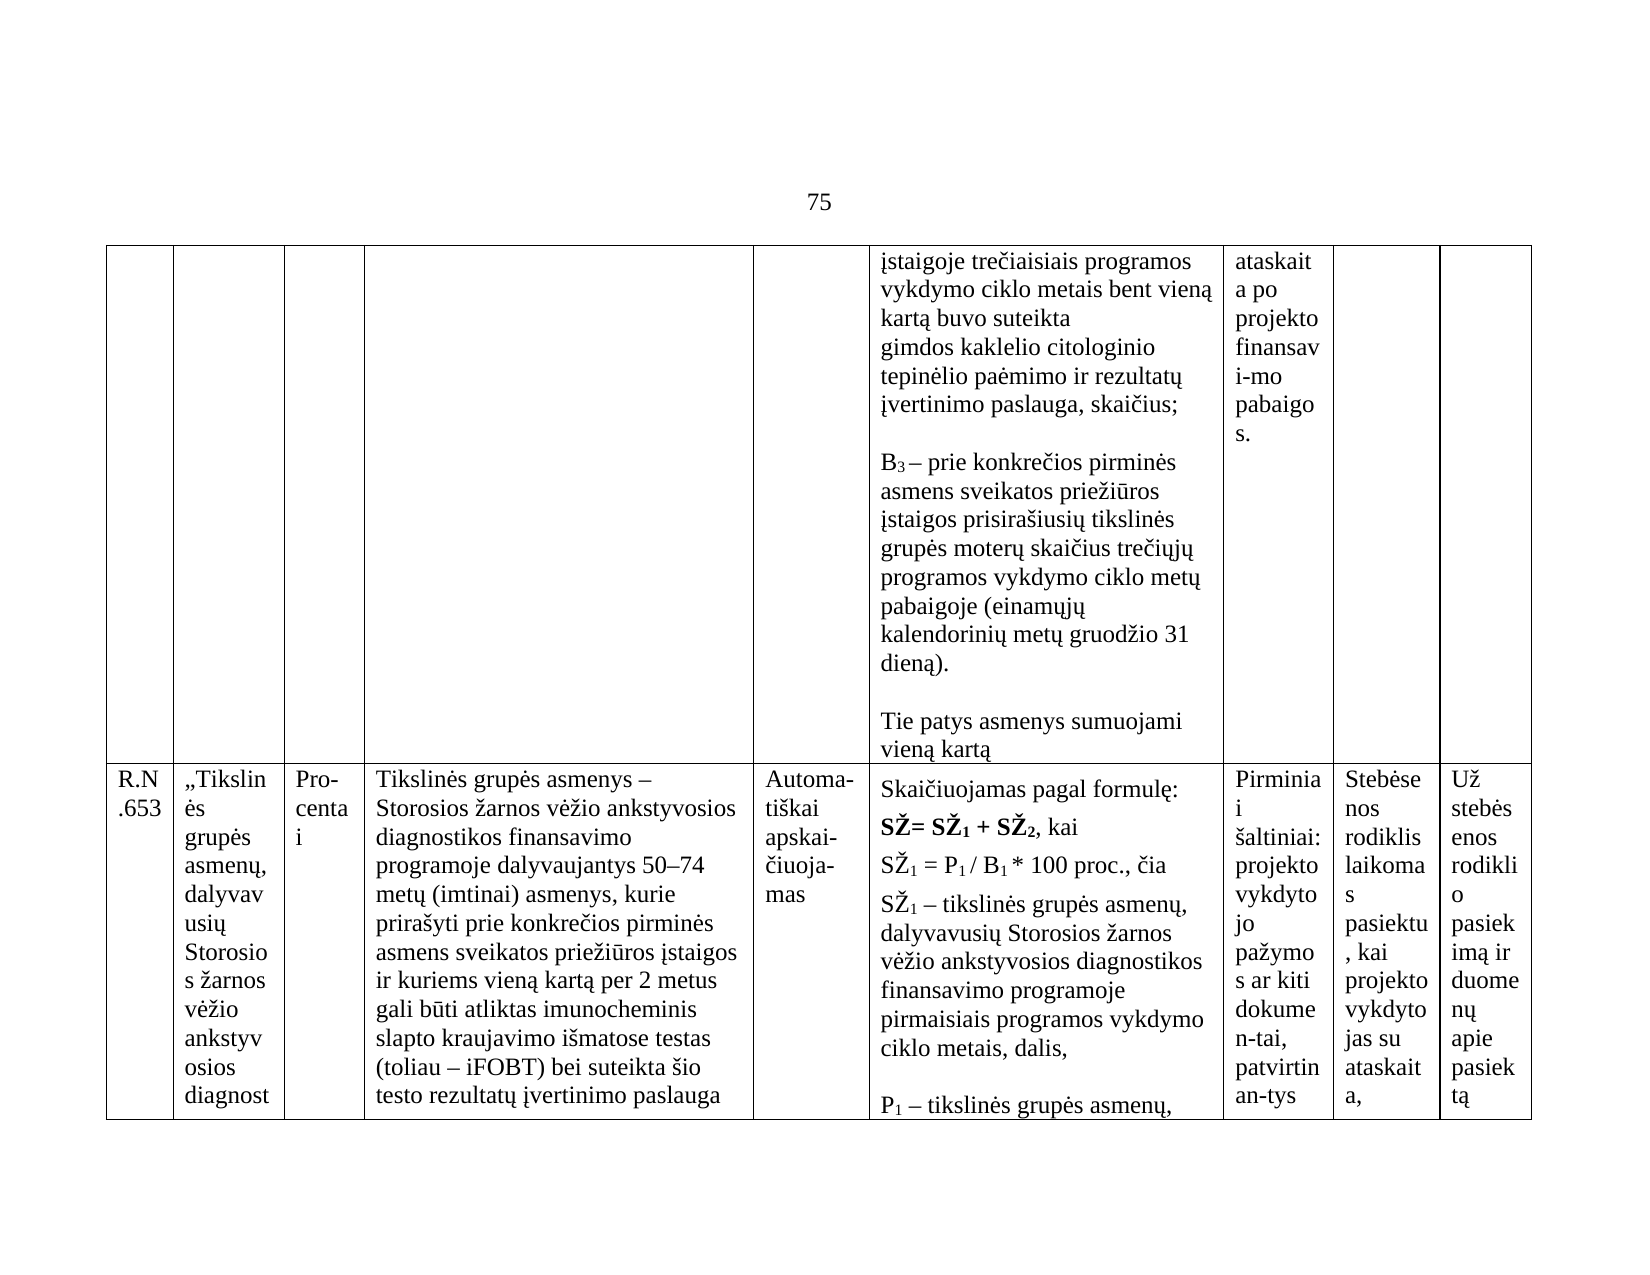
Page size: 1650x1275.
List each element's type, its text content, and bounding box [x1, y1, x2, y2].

table_cell Tikslinės grupės asmenys –Storosios žarnos vėžio ankstyvosios diagnostikos finansavimo programoje dalyvaujantys 50–74 metų (imtinai) asmenys, kurie prirašyti prie konkrečios pirminės asmens sveikatos priežiūros įstaigos ir kuriems vieną kartą per 2 metus gali būti atliktas imunocheminis slapto kraujavimo išmatose testas (toliau – iFOBT) bei suteikta šio testo rezultatų įvertinimo paslauga [365, 764, 753, 1119]
table_cell [365, 246, 753, 763]
table_cell įstaigoje trečiaisiais programos vykdymo ciklo metais bent vieną kartą buvo suteikta gimdos kaklelio citologinio tepinėlio paėmimo ir rezultatų įvertinimo paslauga, skaičius; B3 – prie konkrečios pirminės asmens sveikatos priežiūros įstaigos prisirašiusių tikslinės grupės moterų skaičius trečiųjų programos vykdymo ciklo metų pabaigoje (einamųjų kalendorinių metų gruodžio 31 dieną). Tie patys asmenys sumuojami vieną kartą [870, 246, 1223, 763]
table_cell Už stebėsenos rodiklio pasiekimą ir duomenų apie pasiektą [1441, 764, 1531, 1119]
table_cell R.N.653 [107, 764, 173, 1119]
table_cell ataskaita po projekto finansavi-mo pabaigos. [1224, 246, 1333, 763]
table_cell [174, 246, 284, 763]
table_cell „Tikslinės grupės asmenų, dalyvavusių Storosios žarnos vėžio ankstyvosios diagnost [174, 764, 284, 1119]
table_cell Pro-centai [285, 764, 364, 1119]
table_cell [1334, 246, 1439, 763]
table_cell Stebėsenos rodiklis laikomas pasiektu, kai projekto vykdytojas su ataskaita, [1334, 764, 1439, 1119]
table_cell [1441, 246, 1531, 763]
table_cell [754, 246, 869, 763]
table_cell Skaičiuojamas pagal formulę: SŽ= SŽ1 + SŽ2, kai SŽ1 = P1 / B1 * 100 proc., čia SŽ1 – tikslinės grupės asmenų, dalyvavusių Storosios žarnos vėžio ankstyvosios diagnostikos finansavimo programoje pirmaisiais programos vykdymo ciklo metais, dalis, P1 – tikslinės grupės asmenų, [870, 764, 1223, 1119]
table_cell [107, 246, 173, 763]
table_cell Automa-tiškai apskai-čiuoja-mas [754, 764, 869, 1119]
table_cell [285, 246, 364, 763]
table_cell Pirminiai šaltiniai: projekto vykdytojo pažymos ar kiti dokumen-tai, patvirtinan-tys [1224, 764, 1333, 1119]
